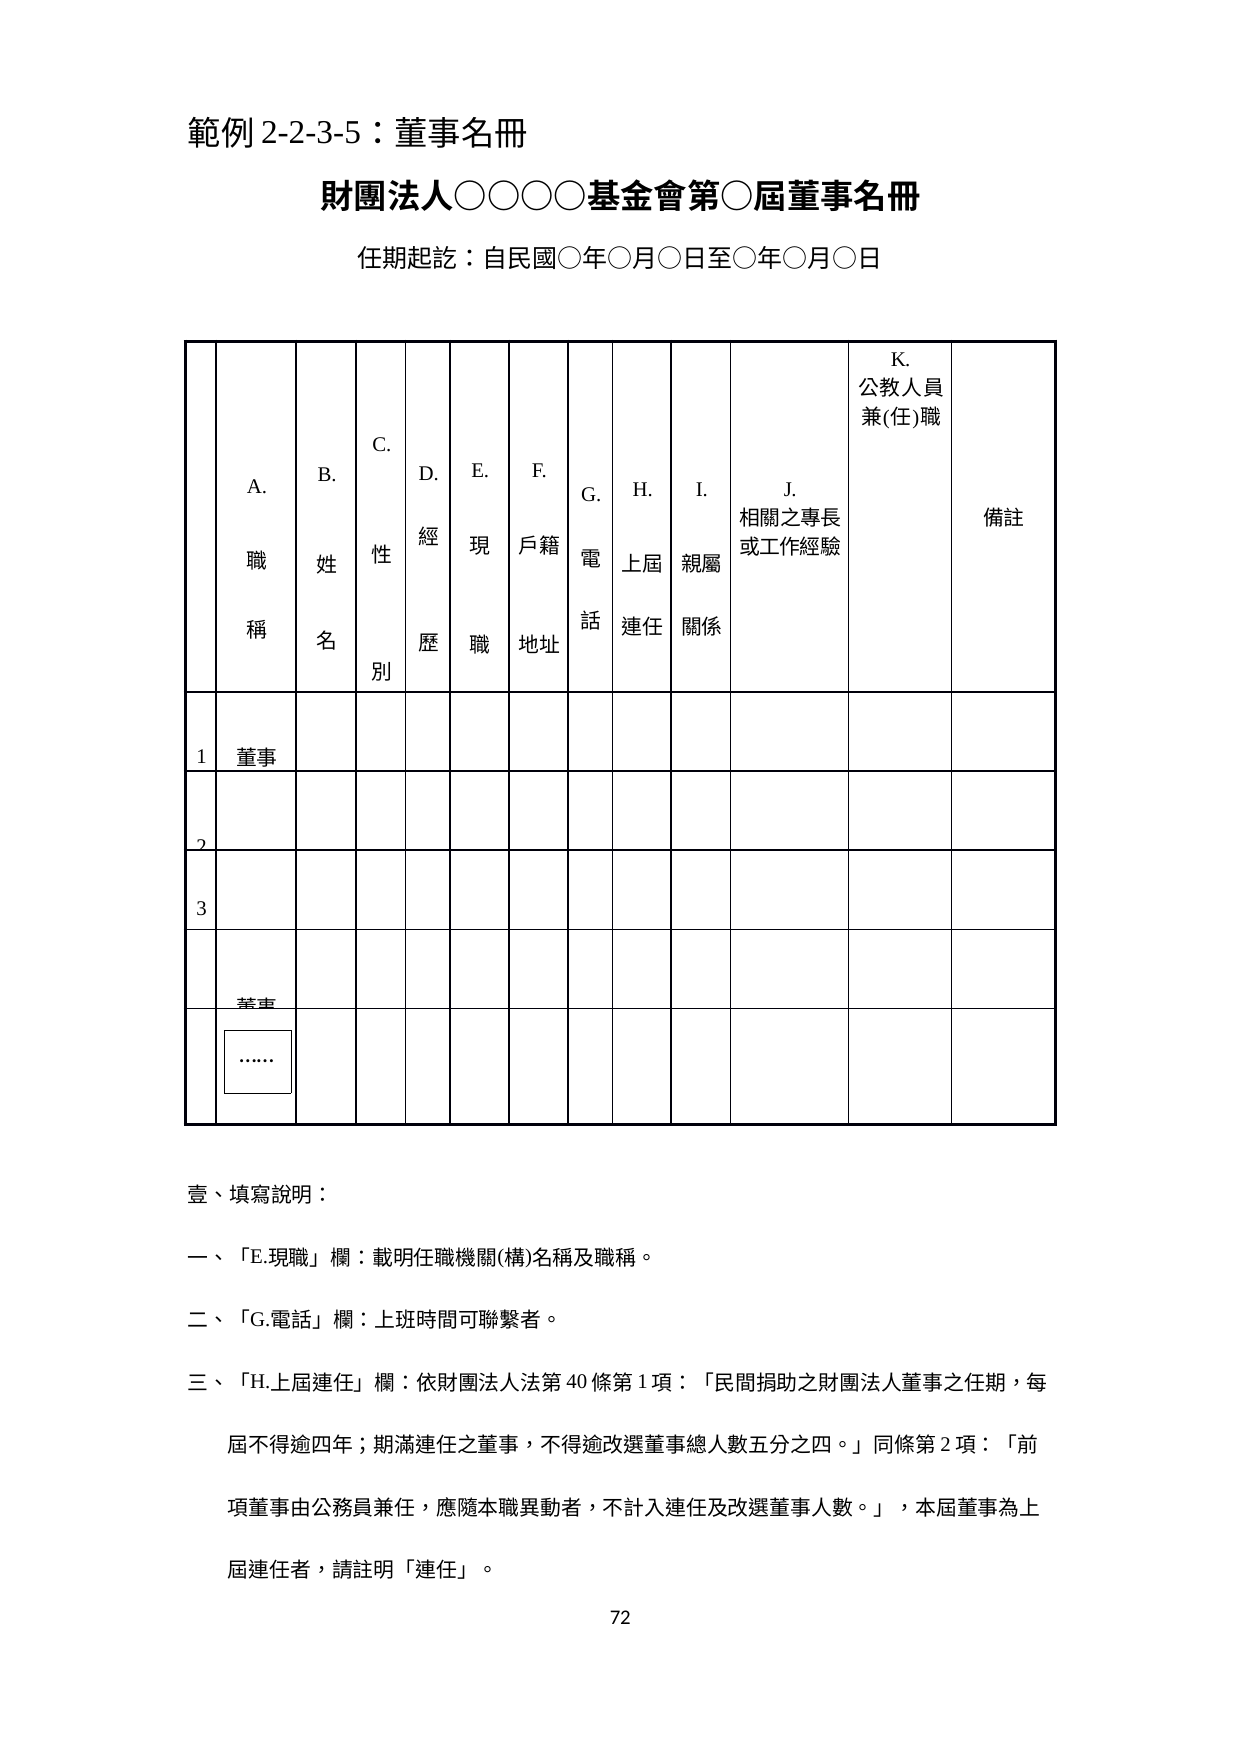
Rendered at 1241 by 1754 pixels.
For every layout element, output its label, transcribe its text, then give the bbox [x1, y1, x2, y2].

table_cell [952, 1009, 1054, 1123]
table_cell [672, 851, 730, 928]
table_cell [297, 772, 355, 849]
table_cell [569, 693, 612, 770]
table_header J. 相關之專長或工作經驗 [731, 343, 848, 691]
table_cell [510, 772, 567, 849]
table_cell [952, 693, 1054, 770]
table_cell 董事 [217, 851, 295, 928]
table_cell [849, 1009, 951, 1123]
table_cell [510, 693, 567, 770]
table_header K. 公教人員兼(任)職 [849, 343, 951, 691]
table_cell 2 [187, 772, 215, 849]
table_cell [731, 772, 848, 849]
table_cell [451, 1009, 508, 1123]
table_cell [297, 693, 355, 770]
table_cell [613, 772, 670, 849]
table_cell [406, 693, 449, 770]
table_cell [952, 772, 1054, 849]
table_cell [297, 930, 355, 1008]
table_header E. 現 職 [451, 343, 508, 691]
table_cell [451, 851, 508, 928]
table_cell [672, 930, 730, 1008]
table_cell [569, 772, 612, 849]
table_cell [672, 1009, 730, 1123]
table_cell [952, 851, 1054, 928]
text 財團法人○○○○基金會第○屆董事名冊 [187, 152, 1053, 214]
table_cell [451, 772, 508, 849]
table_header A. 職 稱 [217, 343, 295, 691]
table_cell [451, 693, 508, 770]
table_cell [731, 693, 848, 770]
table_cell [297, 1009, 355, 1123]
table_cell [357, 851, 405, 928]
subtitle 範例2-2-3-5：董事名冊 [187, 89, 1053, 152]
table_header [187, 343, 215, 691]
table_cell [731, 930, 848, 1008]
table_cell [406, 772, 449, 849]
table_cell [406, 1009, 449, 1123]
table_cell [406, 930, 449, 1008]
table_cell [613, 930, 670, 1008]
table_header D.經 歷 [406, 343, 449, 691]
table_cell 董事 [217, 772, 295, 849]
table_cell 3 [187, 851, 215, 928]
text 三、「H.上屆連任」欄：依財團法人法第40條第1項：「民間捐助之財團法人董事之任期，每屆不得逾四年；期滿連任之董事，不得逾改選董事總人數五分之四。」同條第2項：「前項董事由公務員兼任，應隨本職異動者，不計入連任及改選董事人數。」，本屆董事為上屆連任者，請註明「連任」。 [187, 1339, 1053, 1589]
table_cell [731, 851, 848, 928]
text 任期起訖：自民國○年○月○日至○年○月○日 [187, 214, 1053, 277]
table_cell [569, 1009, 612, 1123]
table_cell [217, 1009, 295, 1123]
table_header F. 戶籍 地址 [510, 343, 567, 691]
table_cell [849, 693, 951, 770]
table_cell [510, 851, 567, 928]
table_cell 4 [187, 930, 215, 1008]
text 一、「E.現職」欄：載明任職機關(構)名稱及職稱。 [187, 1214, 1053, 1277]
table_cell [187, 1009, 215, 1123]
text 二、「G.電話」欄：上班時間可聯繫者。 [187, 1277, 1053, 1339]
table_cell [510, 1009, 567, 1123]
table_header 備註 [952, 343, 1054, 691]
table_cell [569, 851, 612, 928]
table_cell [357, 930, 405, 1008]
table_cell [357, 693, 405, 770]
table_cell [510, 930, 567, 1008]
table_cell [406, 851, 449, 928]
table_cell [357, 1009, 405, 1123]
table_cell [672, 772, 730, 849]
table_cell 1 [187, 693, 215, 770]
table_cell [569, 930, 612, 1008]
table_header G.電話 [569, 343, 612, 691]
table_cell 董事 [217, 930, 295, 1008]
table_cell [297, 851, 355, 928]
table_cell [731, 1009, 848, 1123]
table_cell [849, 851, 951, 928]
table_cell [849, 772, 951, 849]
table_cell [952, 930, 1054, 1008]
table_header I. 親屬關係 [672, 343, 730, 691]
table_cell [849, 930, 951, 1008]
table_cell 董事 [217, 693, 295, 770]
table_cell [613, 851, 670, 928]
table_header C. 性 別 [357, 343, 405, 691]
table_cell [613, 693, 670, 770]
table_cell [672, 693, 730, 770]
table_cell [357, 772, 405, 849]
table_cell [451, 930, 508, 1008]
table_header H. 上屆連任 [613, 343, 670, 691]
table_cell [613, 1009, 670, 1123]
text 壹、填寫說明： [187, 1152, 1053, 1214]
table_header B. 姓 名 [297, 343, 355, 691]
